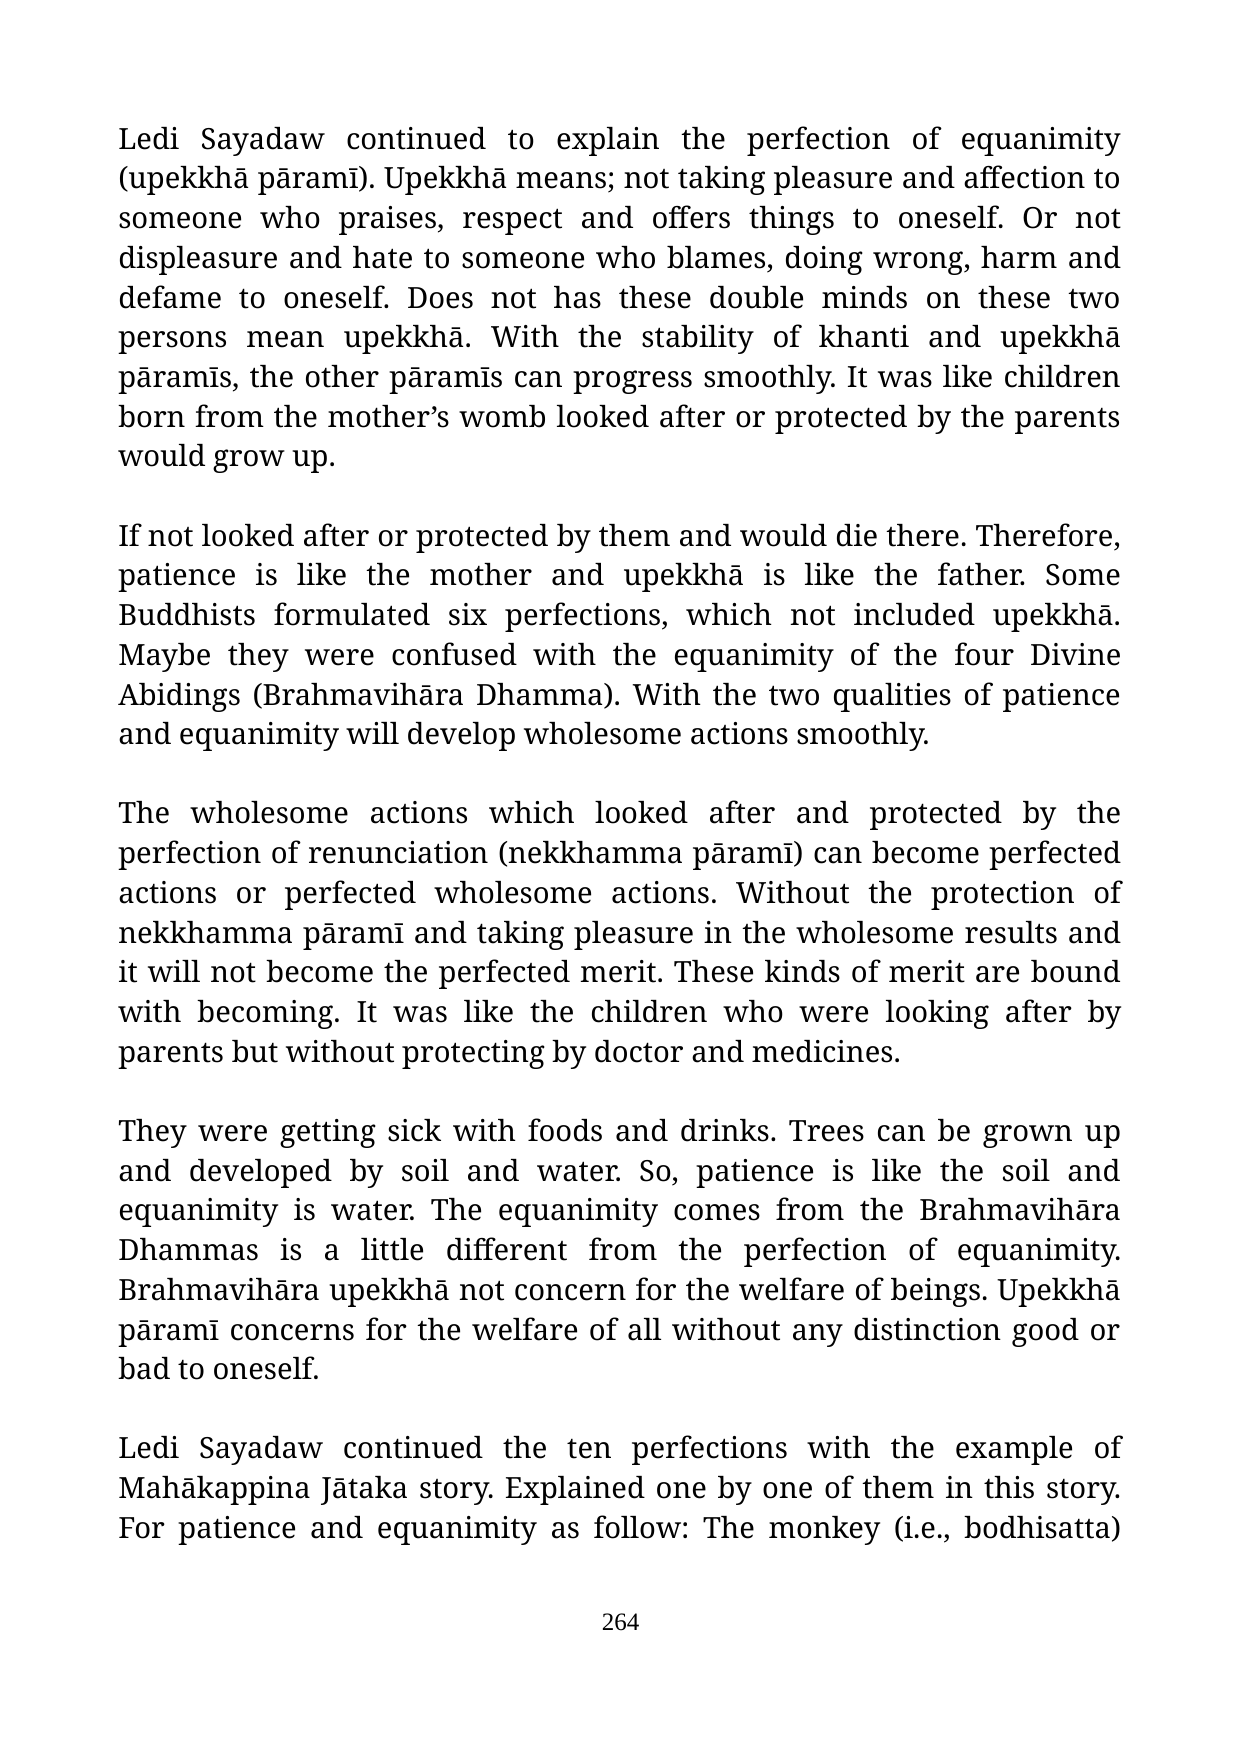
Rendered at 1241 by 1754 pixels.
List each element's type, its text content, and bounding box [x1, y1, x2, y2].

text Ledi Sayadaw continued to explain the perfection of equanimity (upekkhā pāramī). Upekkhā means; not taking pleasure and affection to someone who praises, respect and offers things to oneself. Or not displeasure and hate to someone who blames, doing wrong, harm and defame to oneself. Does not has these double minds on these two persons mean upekkhā. With the stability of khanti and upekkhā pāramīs, the other pāramīs can progress smoothly. It was like children born from the mother’s womb looked after or protected by the parents would grow up. If not looked after or protected by them and would die there. Therefore, patience is like the mother and upekkhā is like the father. Some Buddhists formulated six perfections, which not included upekkhā. Maybe they were confused with the equanimity of the four Divine Abidings (Brahmavihāra Dhamma). With the two qualities of patience and equanimity will develop wholesome actions smoothly. The wholesome actions which looked after and protected by the perfection of renunciation (nekkhamma pāramī) can become perfected actions or perfected wholesome actions. Without the protection of nekkhamma pāramī and taking pleasure in the wholesome results and it will not become the perfected merit. These kinds of merit are bound with becoming. It was like the children who were looking after by parents but without protecting by doctor and medicines. They were getting sick with foods and drinks. Trees can be grown up and developed by soil and water. So, patience is like the soil and equanimity is water. The equanimity comes from the Brahmavihāra Dhammas is a little different from the perfection of equanimity. Brahmavihāra upekkhā not concern for the welfare of beings. Upekkhā pāramī concerns for the welfare of all without any distinction good or bad to oneself. Ledi Sayadaw continued the ten perfections with the example of Mahākappina Jātaka story. Explained one by one of them in this story. For patience and equanimity as follow: The monkey (i.e., bodhisatta) [118, 118, 1122, 1547]
